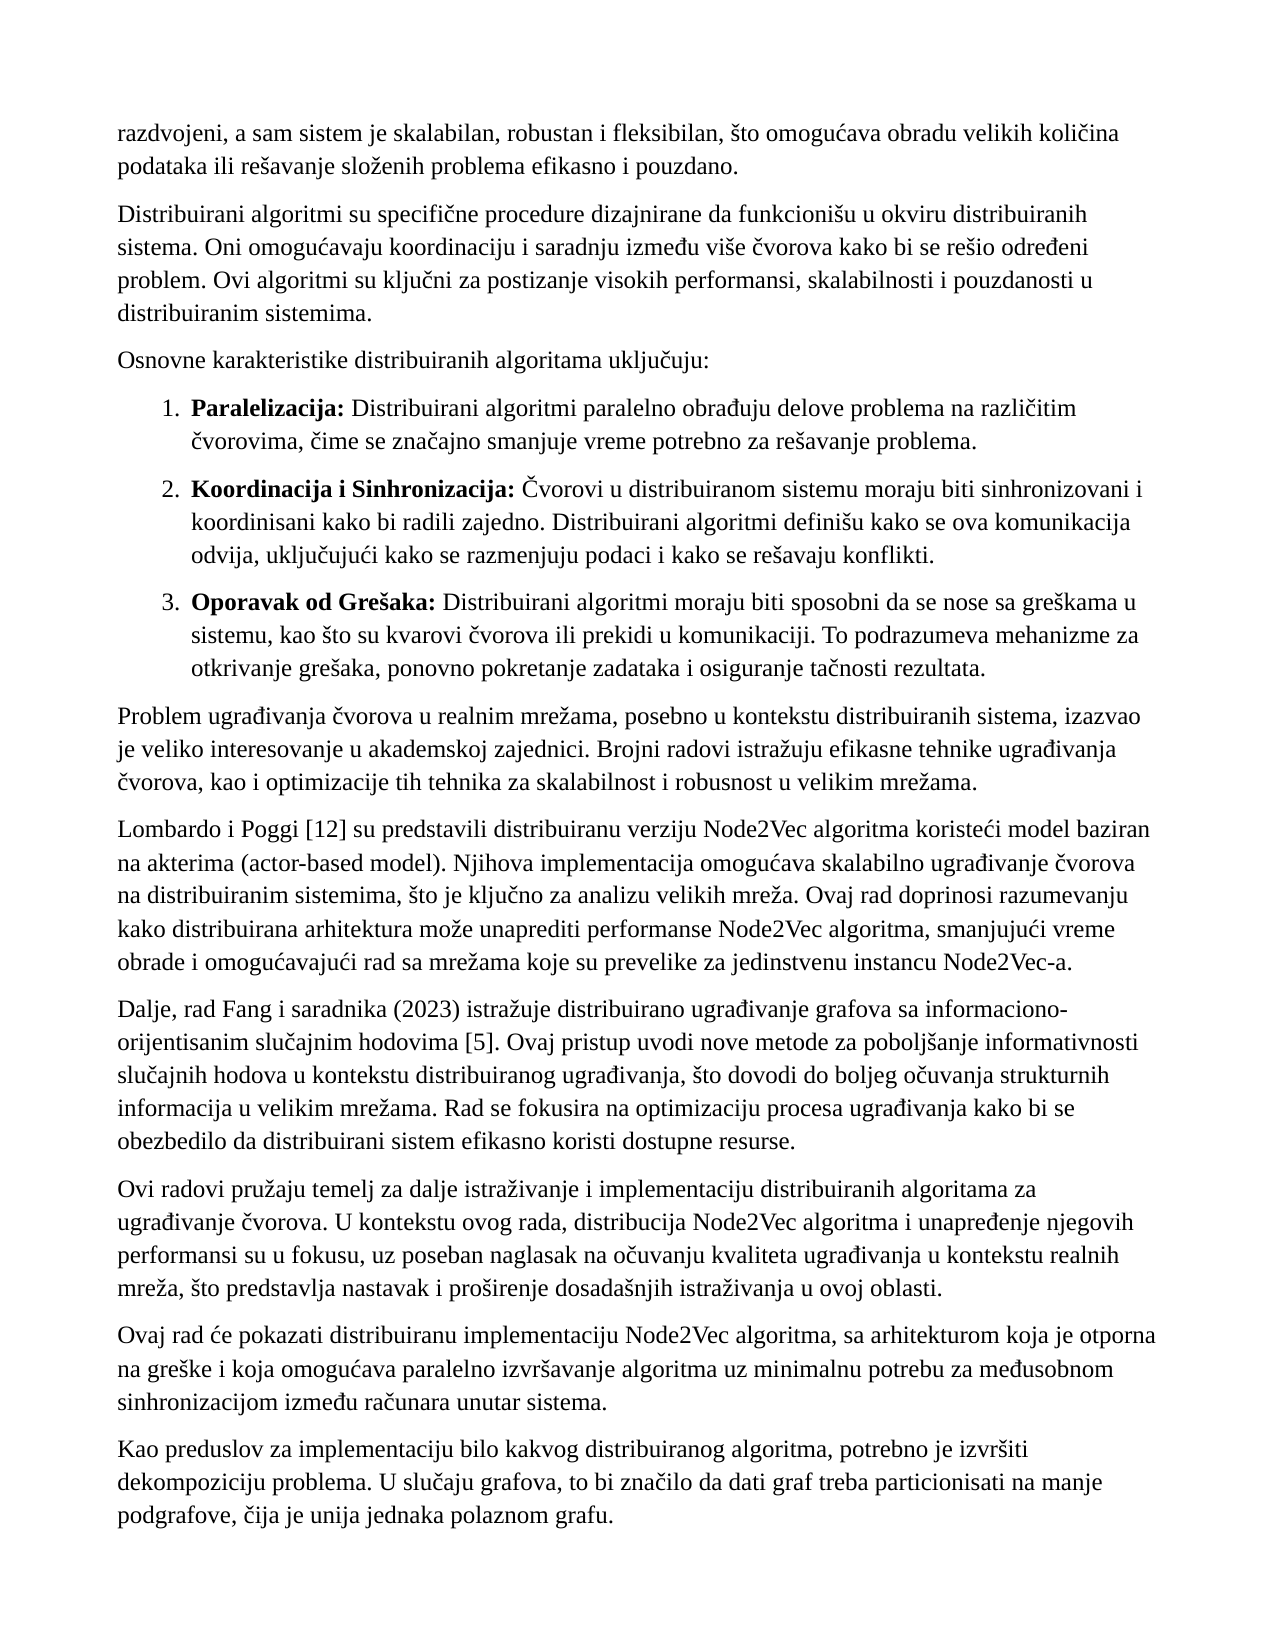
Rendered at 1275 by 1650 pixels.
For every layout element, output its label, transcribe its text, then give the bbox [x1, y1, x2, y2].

text Ovaj rad će pokazati distribuiranu implementaciju Node2Vec algoritma, sa arhitekturom koja je otporna na greške i koja omogućava paralelno izvršavanje algoritma uz minimalnu potrebu za međusobnom sinhronizacijom između računara unutar sistema. [117, 1321, 1158, 1415]
list Paralelizacija: Distribuirani algoritmi paralelno obrađuju delove problema na različitim čvorovima, čime se značajno smanjuje vreme potrebno za rešavanje problema. [161, 393, 1158, 455]
text Kao preduslov za implementaciju bilo kakvog distribuiranog algoritma, potrebno je izvršiti dekompoziciju problema. U slučaju grafova, to bi značilo da dati graf treba particionisati na manje podgrafove, čija je unija jednaka polaznom grafu. [117, 1434, 1158, 1529]
text Dalje, rad Fang i saradnika (2023) istražuje distribuirano ugrađivanje grafova sa informaciono-orijentisanim slučajnim hodovima [5]. Ovaj pristup uvodi nove metode za poboljšanje informativnosti slučajnih hodova u kontekstu distribuiranog ugrađivanja, što dovodi do boljeg očuvanja strukturnih informacija u velikim mrežama. Rad se fokusira na optimizaciju procesa ugrađivanja kako bi se obezbedilo da distribuirani sistem efikasno koristi dostupne resurse. [117, 994, 1158, 1155]
text Problem ugrađivanja čvorova u realnim mrežama, posebno u kontekstu distribuiranih sistema, izazvao je veliko interesovanje u akademskoj zajednici. Brojni radovi istražuju efikasne tehnike ugrađivanja čvorova, kao i optimizacije tih tehnika za skalabilnost i robusnost u velikim mrežama. [117, 701, 1158, 796]
list Koordinacija i Sinhronizacija: Čvorovi u distribuiranom sistemu moraju biti sinhronizovani i koordinisani kako bi radili zajedno. Distribuirani algoritmi definišu kako se ova komunikacija odvija, uključujući kako se razmenjuju podaci i kako se rešavaju konflikti. [161, 474, 1158, 568]
text Lombardo i Poggi [12] su predstavili distribuiranu verziju Node2Vec algoritma koristeći model baziran na akterima (actor-based model). Njihova implementacija omogućava skalabilno ugrađivanje čvorova na distribuiranim sistemima, što je ključno za analizu velikih mreža. Ovaj rad doprinosi razumevanju kako distribuirana arhitektura može unaprediti performanse Node2Vec algoritma, smanjujući vreme obrade i omogućavajući rad sa mrežama koje su prevelike za jedinstvenu instancu Node2Vec-a. [117, 814, 1158, 975]
list Oporavak od Grešaka: Distribuirani algoritmi moraju biti sposobni da se nose sa greškama u sistemu, kao što su kvarovi čvorova ili prekidi u komunikaciji. To podrazumeva mehanizme za otkrivanje grešaka, ponovno pokretanje zadataka i osiguranje tačnosti rezultata. [161, 587, 1158, 682]
text Ovi radovi pružaju temelj za dalje istraživanje i implementaciju distribuiranih algoritama za ugrađivanje čvorova. U kontekstu ovog rada, distribucija Node2Vec algoritma i unapređenje njegovih performansi su u fokusu, uz poseban naglasak na očuvanju kvaliteta ugrađivanja u kontekstu realnih mreža, što predstavlja nastavak i proširenje dosadašnjih istraživanja u ovoj oblasti. [117, 1174, 1158, 1302]
text razdvojeni, a sam sistem je skalabilan, robustan i fleksibilan, što omogućava obradu velikih količina podataka ili rešavanje složenih problema efikasno i pouzdano. [117, 118, 1158, 180]
text Distribuirani algoritmi su specifične procedure dizajnirane da funkcionišu u okviru distribuiranih sistema. Oni omogućavaju koordinaciju i saradnju između više čvorova kako bi se rešio određeni problem. Ovi algoritmi su ključni za postizanje visokih performansi, skalabilnosti i pouzdanosti u distribuiranim sistemima. [117, 199, 1158, 327]
text Osnovne karakteristike distribuiranih algoritama uključuju: [117, 345, 1158, 374]
